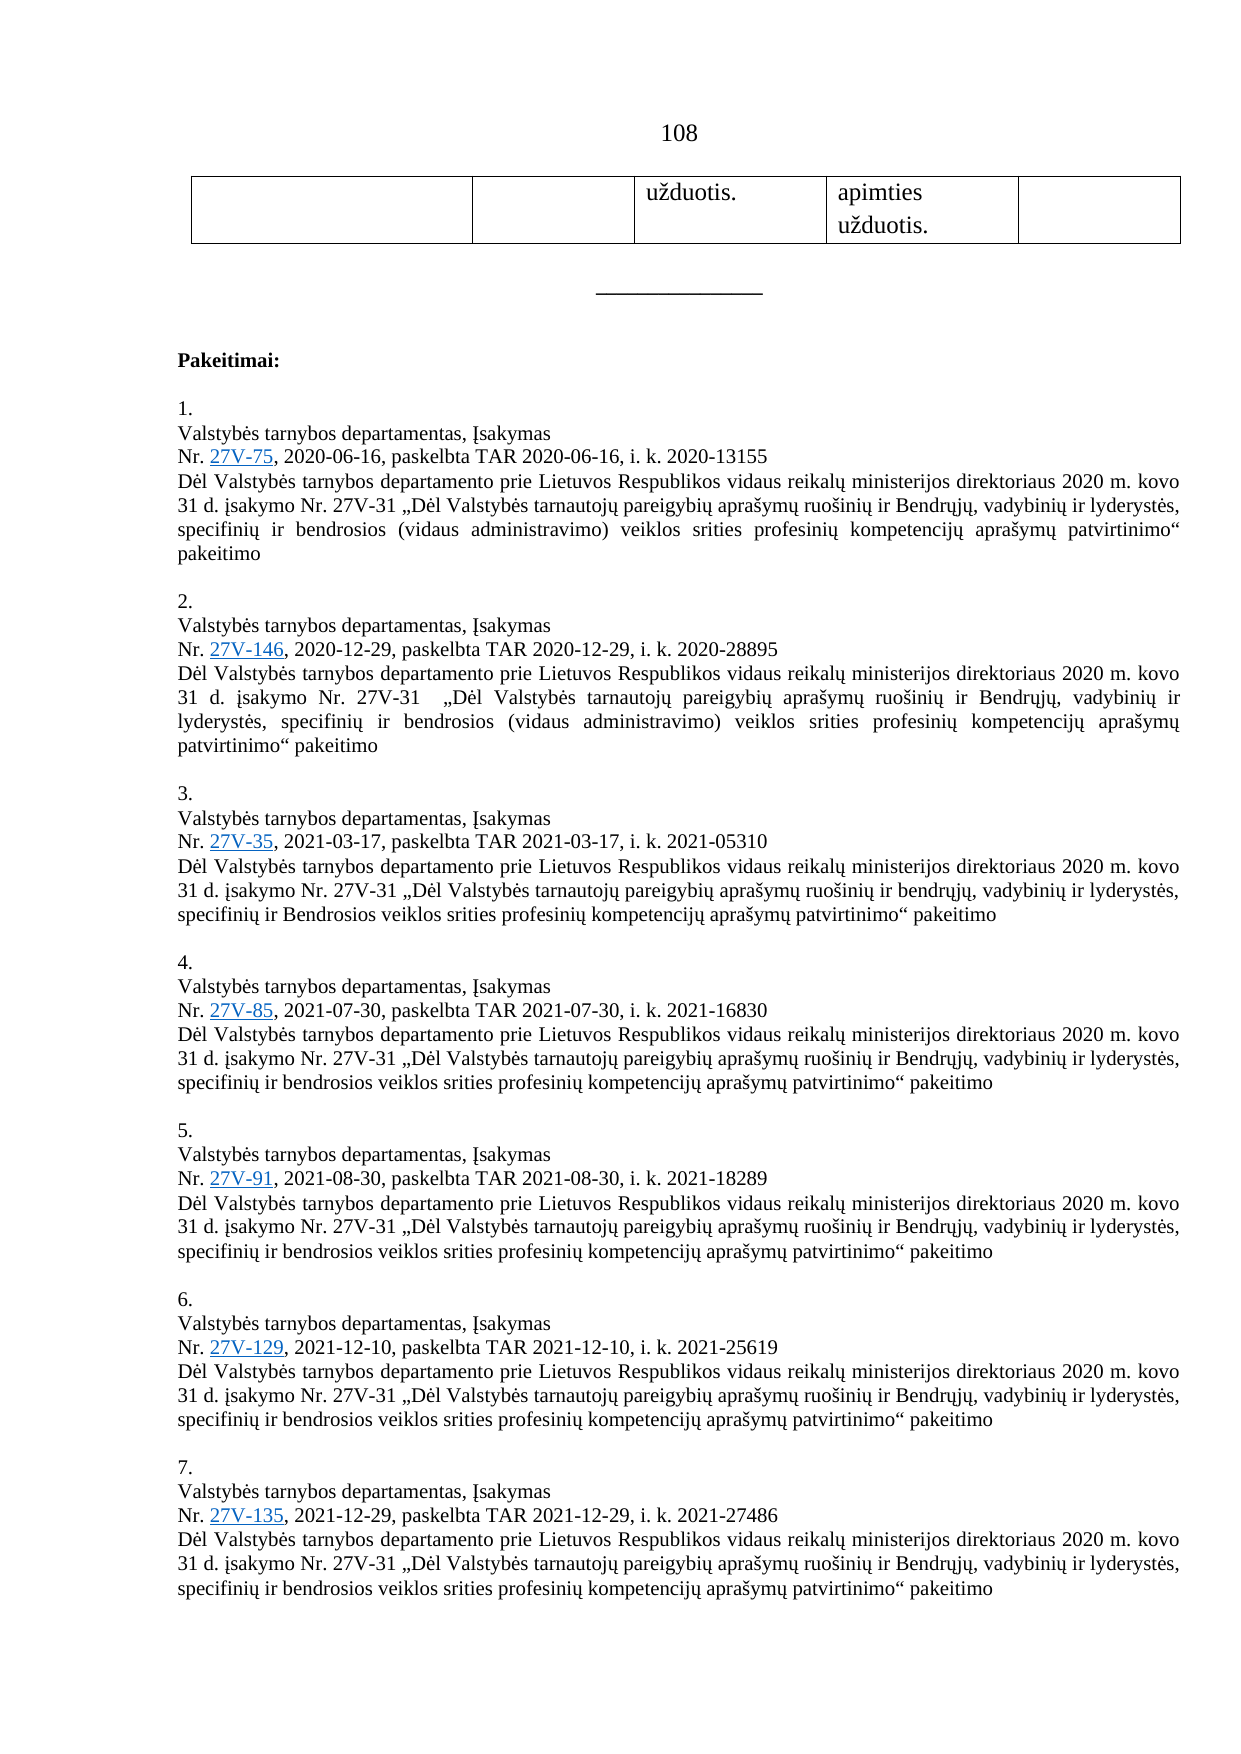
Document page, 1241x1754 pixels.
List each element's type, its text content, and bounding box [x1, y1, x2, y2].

text Dėl Valstybės tarnybos departamento prie Lietuvos Respublikos vidaus reikalų ministerijos direktoriaus 2020 m. kovo 31 d. įsakymo Nr. 27V-31 „Dėl Valstybės tarnautojų pareigybių aprašymų ruošinių ir Bendrųjų, vadybinių ir lyderystės, specifinių ir bendrosios veiklos srities profesinių kompetencijų aprašymų patvirtinimo“ pakeitimo [177, 1527, 1181, 1599]
text 5. [177, 1118, 1181, 1142]
text Valstybės tarnybos departamentas, Įsakymas [177, 805, 1181, 829]
table_cell užduotis. [635, 177, 826, 243]
text 3. [177, 781, 1181, 805]
text Valstybės tarnybos departamentas, Įsakymas [177, 420, 1181, 444]
text Nr. 27V-135, 2021-12-29, paskelbta TAR 2021-12-29, i. k. 2021-27486 [177, 1503, 1181, 1527]
text 4. [177, 950, 1181, 974]
text Nr. 27V-75, 2020-06-16, paskelbta TAR 2020-06-16, i. k. 2020-13155 [177, 444, 1181, 468]
text Valstybės tarnybos departamentas, Įsakymas [177, 613, 1181, 637]
text Nr. 27V-35, 2021-03-17, paskelbta TAR 2021-03-17, i. k. 2021-05310 [177, 829, 1181, 853]
text Valstybės tarnybos departamentas, Įsakymas [177, 1142, 1181, 1166]
text 6. [177, 1287, 1181, 1311]
text Dėl Valstybės tarnybos departamento prie Lietuvos Respublikos vidaus reikalų ministerijos direktoriaus 2020 m. kovo 31 d. įsakymo Nr. 27V-31 „Dėl Valstybės tarnautojų pareigybių aprašymų ruošinių ir Bendrųjų, vadybinių ir lyderystės, specifinių ir bendrosios (vidaus administravimo) veiklos srities profesinių kompetencijų aprašymų patvirtinimo“ pakeitimo [177, 468, 1181, 565]
text Nr. 27V-146, 2020-12-29, paskelbta TAR 2020-12-29, i. k. 2020-28895 [177, 637, 1181, 661]
text ________________ [177, 272, 1181, 297]
text Dėl Valstybės tarnybos departamento prie Lietuvos Respublikos vidaus reikalų ministerijos direktoriaus 2020 m. kovo 31 d. įsakymo Nr. 27V-31 „Dėl Valstybės tarnautojų pareigybių aprašymų ruošinių ir Bendrųjų, vadybinių ir lyderystės, specifinių ir bendrosios veiklos srities profesinių kompetencijų aprašymų patvirtinimo“ pakeitimo [177, 1022, 1181, 1094]
text Pakeitimai: [177, 348, 1181, 372]
text Valstybės tarnybos departamentas, Įsakymas [177, 1311, 1181, 1335]
text Dėl Valstybės tarnybos departamento prie Lietuvos Respublikos vidaus reikalų ministerijos direktoriaus 2020 m. kovo 31 d. įsakymo Nr. 27V-31 „Dėl Valstybės tarnautojų pareigybių aprašymų ruošinių ir Bendrųjų, vadybinių ir lyderystės, specifinių ir bendrosios veiklos srities profesinių kompetencijų aprašymų patvirtinimo“ pakeitimo [177, 1359, 1181, 1431]
text Dėl Valstybės tarnybos departamento prie Lietuvos Respublikos vidaus reikalų ministerijos direktoriaus 2020 m. kovo 31 d. įsakymo Nr. 27V-31 „Dėl Valstybės tarnautojų pareigybių aprašymų ruošinių ir Bendrųjų, vadybinių ir lyderystės, specifinių ir bendrosios veiklos srities profesinių kompetencijų aprašymų patvirtinimo“ pakeitimo [177, 1190, 1181, 1263]
text Dėl Valstybės tarnybos departamento prie Lietuvos Respublikos vidaus reikalų ministerijos direktoriaus 2020 m. kovo 31 d. įsakymo Nr. 27V-31 „Dėl Valstybės tarnautojų pareigybių aprašymų ruošinių ir Bendrųjų, vadybinių ir lyderystės, specifinių ir bendrosios (vidaus administravimo) veiklos srities profesinių kompetencijų aprašymų patvirtinimo“ pakeitimo [177, 661, 1181, 757]
text Nr. 27V-91, 2021-08-30, paskelbta TAR 2021-08-30, i. k. 2021-18289 [177, 1166, 1181, 1190]
text 2. [177, 589, 1181, 613]
table_cell [473, 177, 634, 243]
text Valstybės tarnybos departamentas, Įsakymas [177, 974, 1181, 998]
text Nr. 27V-129, 2021-12-10, paskelbta TAR 2021-12-10, i. k. 2021-25619 [177, 1335, 1181, 1359]
table_cell apimties užduotis. [827, 177, 1018, 243]
table_cell [192, 177, 472, 243]
table_cell [1019, 177, 1180, 243]
text 1. [177, 396, 1181, 420]
text Dėl Valstybės tarnybos departamento prie Lietuvos Respublikos vidaus reikalų ministerijos direktoriaus 2020 m. kovo 31 d. įsakymo Nr. 27V-31 „Dėl Valstybės tarnautojų pareigybių aprašymų ruošinių ir bendrųjų, vadybinių ir lyderystės, specifinių ir Bendrosios veiklos srities profesinių kompetencijų aprašymų patvirtinimo“ pakeitimo [177, 853, 1181, 926]
text Nr. 27V-85, 2021-07-30, paskelbta TAR 2021-07-30, i. k. 2021-16830 [177, 998, 1181, 1022]
text 7. [177, 1455, 1181, 1479]
text Valstybės tarnybos departamentas, Įsakymas [177, 1479, 1181, 1503]
